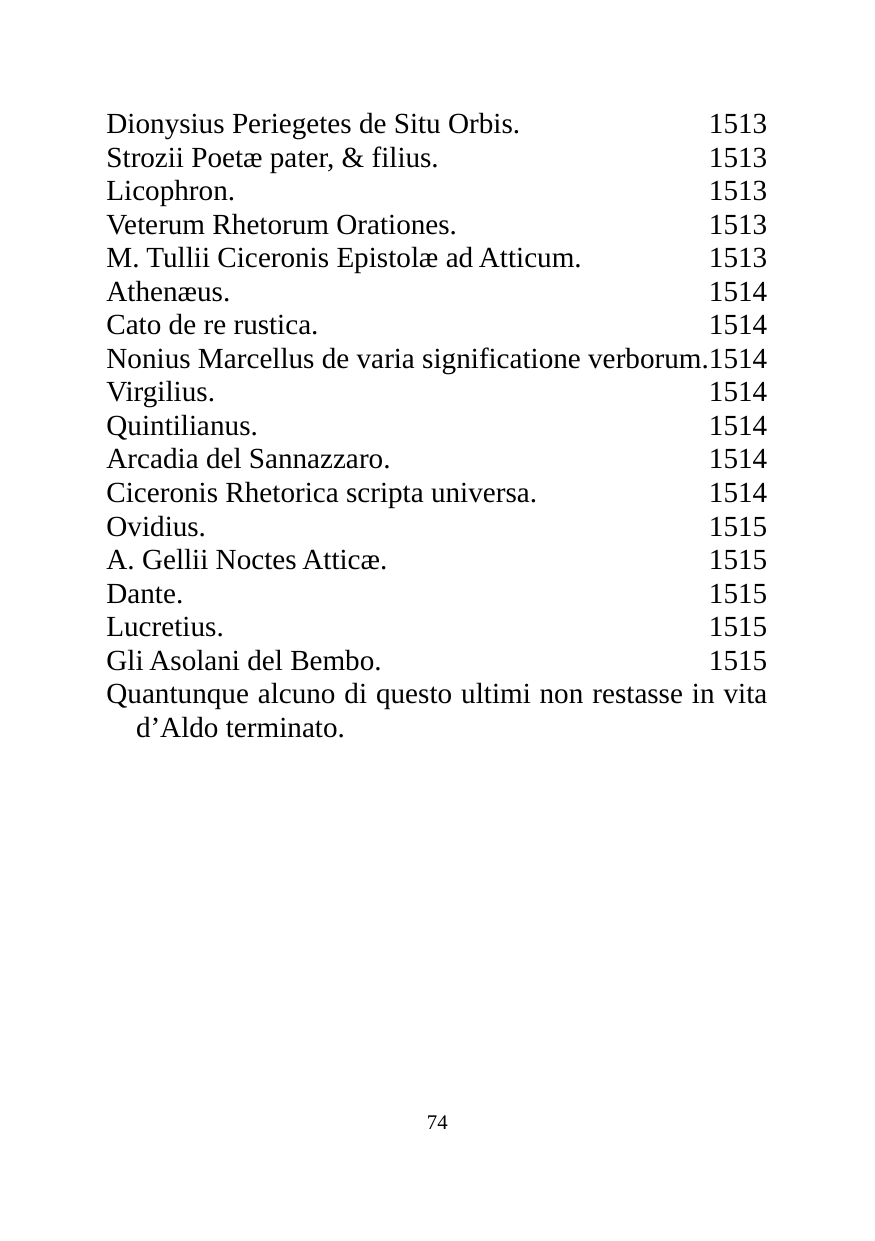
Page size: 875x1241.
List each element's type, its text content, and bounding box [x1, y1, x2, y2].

text Ciceronis Rhetorica scripta universa. 1514 [106, 475, 768, 509]
text Virgilius. 1514 [106, 374, 768, 408]
text Arcadia del Sannazzaro. 1514 [106, 442, 768, 475]
text Licophron. 1513 [106, 173, 768, 207]
text Veterum Rhetorum Orationes. 1513 [106, 207, 768, 240]
text M. Tullii Ciceronis Epistolæ ad Atticum. 1513 [106, 240, 768, 274]
text Nonius Marcellus de varia significatione verborum.1514 [106, 341, 768, 374]
text Quintilianus. 1514 [106, 408, 768, 442]
text Dante. 1515 [106, 576, 768, 609]
text Quantunque alcuno di questo ultimi non restasse in vita d’Aldo terminato. [106, 676, 768, 743]
text Ovidius. 1515 [106, 509, 768, 542]
text A. Gellii Noctes Atticæ. 1515 [106, 542, 768, 576]
text Cato de re rustica. 1514 [106, 307, 768, 341]
text Strozii Poetæ pater, & filius. 1513 [106, 140, 768, 173]
text Athenæus. 1514 [106, 274, 768, 307]
text Gli Asolani del Bembo. 1515 [106, 643, 768, 676]
text Dionysius Periegetes de Situ Orbis. 1513 [106, 106, 768, 140]
text Lucretius. 1515 [106, 609, 768, 643]
